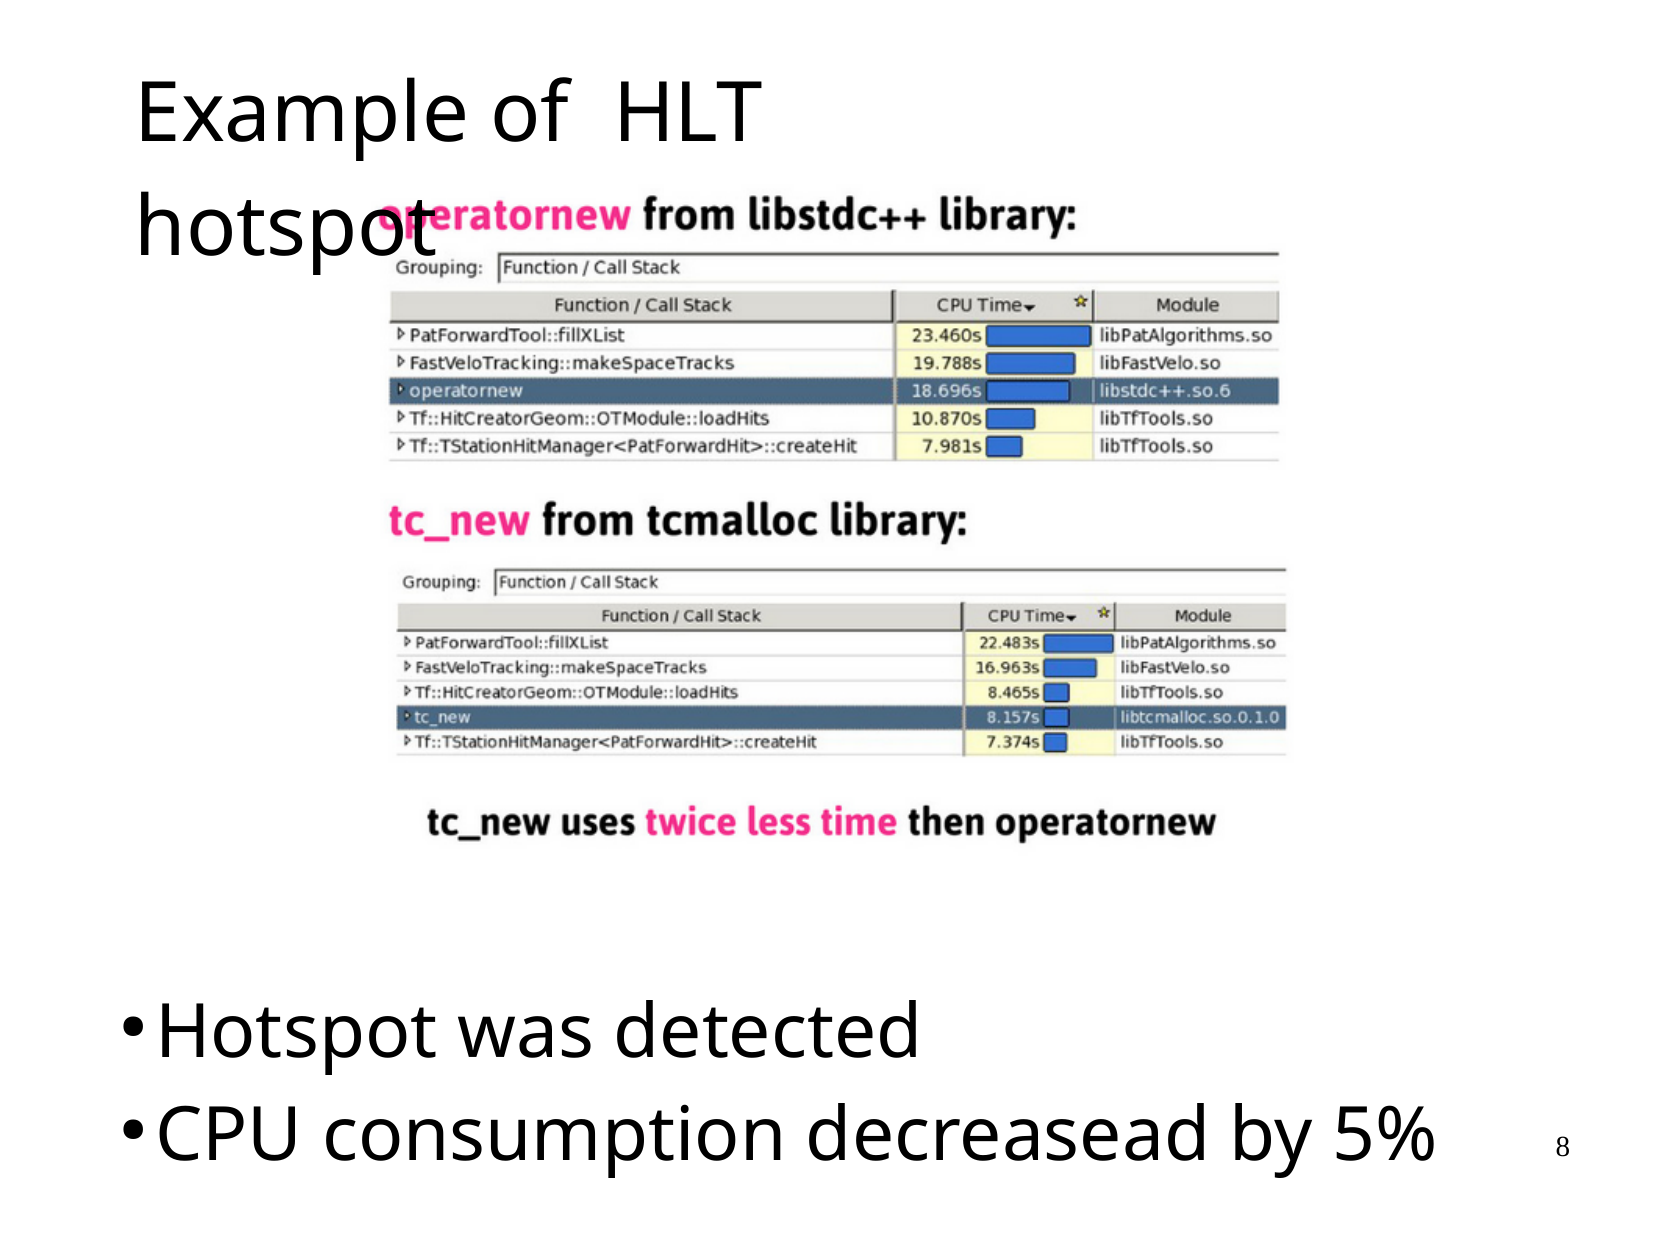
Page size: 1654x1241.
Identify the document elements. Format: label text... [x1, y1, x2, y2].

text_box Example of HLT hotspot [120, 45, 1021, 161]
picture [345, 180, 1314, 871]
text_box Hotspot was detected CPU consumption decreasead by 5% [105, 970, 1471, 1166]
